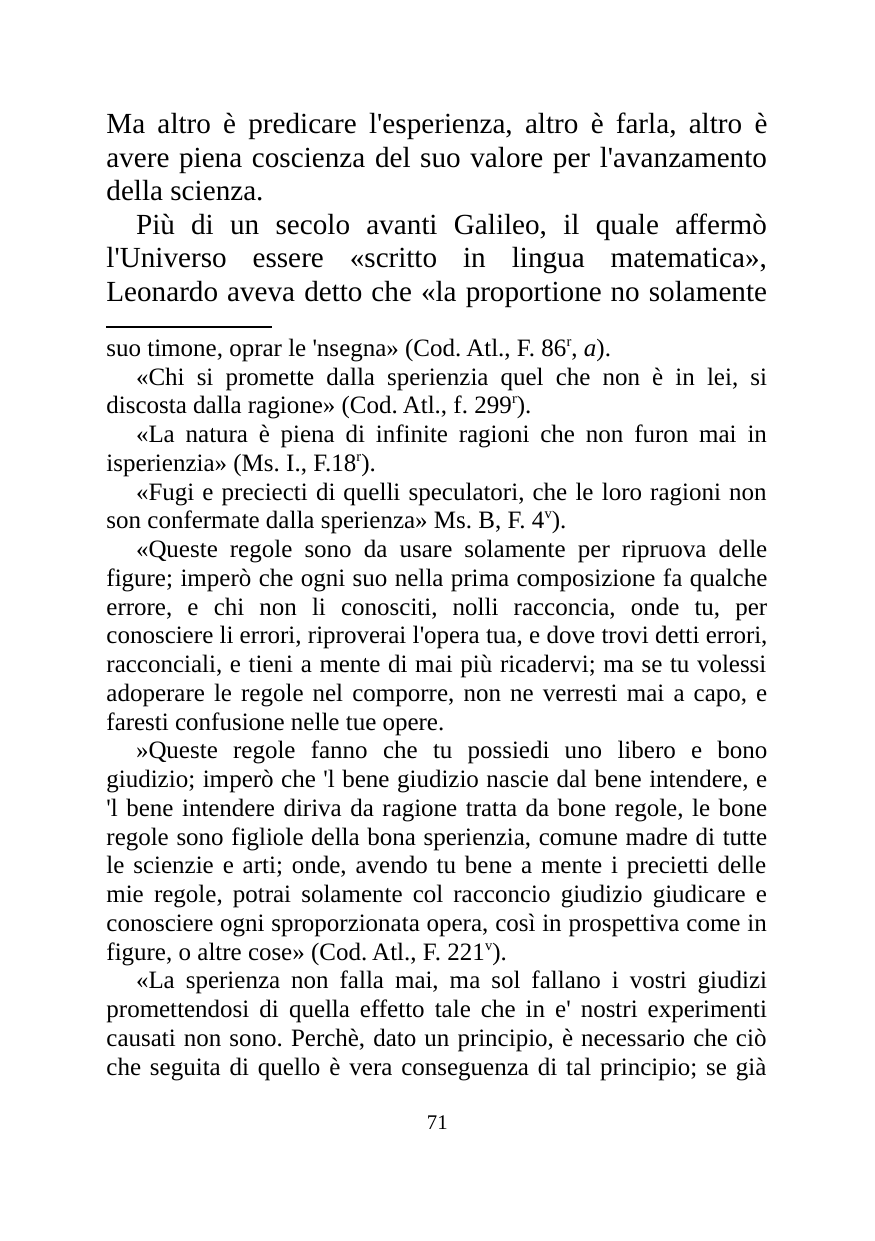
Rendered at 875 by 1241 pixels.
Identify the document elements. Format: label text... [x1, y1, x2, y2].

text Ma altro è predicare l'esperienza, altro è farla, altro è avere piena coscienza del suo valore per l'avanzamento della scienza. [106, 106, 768, 207]
text »Queste regole fanno che tu possiedi uno libero e bono giudizio; imperò che 'l bene giudizio nascie dal bene intendere, e 'l bene intendere diriva da ragione tratta da bone regole, le bone regole sono figliole della bona sperienzia, comune madre di tutte le scienzie e arti; onde, avendo tu bene a mente i precietti delle mie regole, potrai solamente col racconcio giudizio giudicare e conosciere ogni sproporzionata opera, così in prospettiva come in figure, o altre cose» (Cod. Atl., F. 221v). [106, 735, 768, 965]
text suo timone, oprar le 'nsegna» (Cod. Atl., F. 86r, a). [106, 333, 768, 362]
text Più di un secolo avanti Galileo, il quale affermò l'Universo essere «scritto in lingua matematica», Leonardo aveva detto che «la proportione no solamente [106, 207, 768, 307]
text «La natura è piena di infinite ragioni che non furon mai in isperienzia» (Ms. I., F.18r). [106, 419, 768, 477]
text «Queste regole sono da usare solamente per ripruova delle figure; imperò che ogni suo nella prima composizione fa qualche errore, e chi non li conosciti, nolli racconcia, onde tu, per conosciere li errori, riproverai l'opera tua, e dove trovi detti errori, racconciali, e tieni a mente di mai più ricadervi; ma se tu volessi adoperare le regole nel comporre, non ne verresti mai a capo, e faresti confusione nelle tue opere. [106, 534, 768, 735]
text «La sperienza non falla mai, ma sol fallano i vostri giudizi promettendosi di quella effetto tale che in e' nostri experimenti causati non sono. Perchè, dato un principio, è necessario che ciò che seguita di quello è vera conseguenza di tal principio; se già [106, 965, 768, 1080]
text «Chi si promette dalla sperienzia quel che non è in lei, si discosta dalla ragione» (Cod. Atl., f. 299r). [106, 362, 768, 419]
text «Fugi e preciecti di quelli speculatori, che le loro ragioni non son confermate dalla sperienza» Ms. B, F. 4v). [106, 477, 768, 534]
